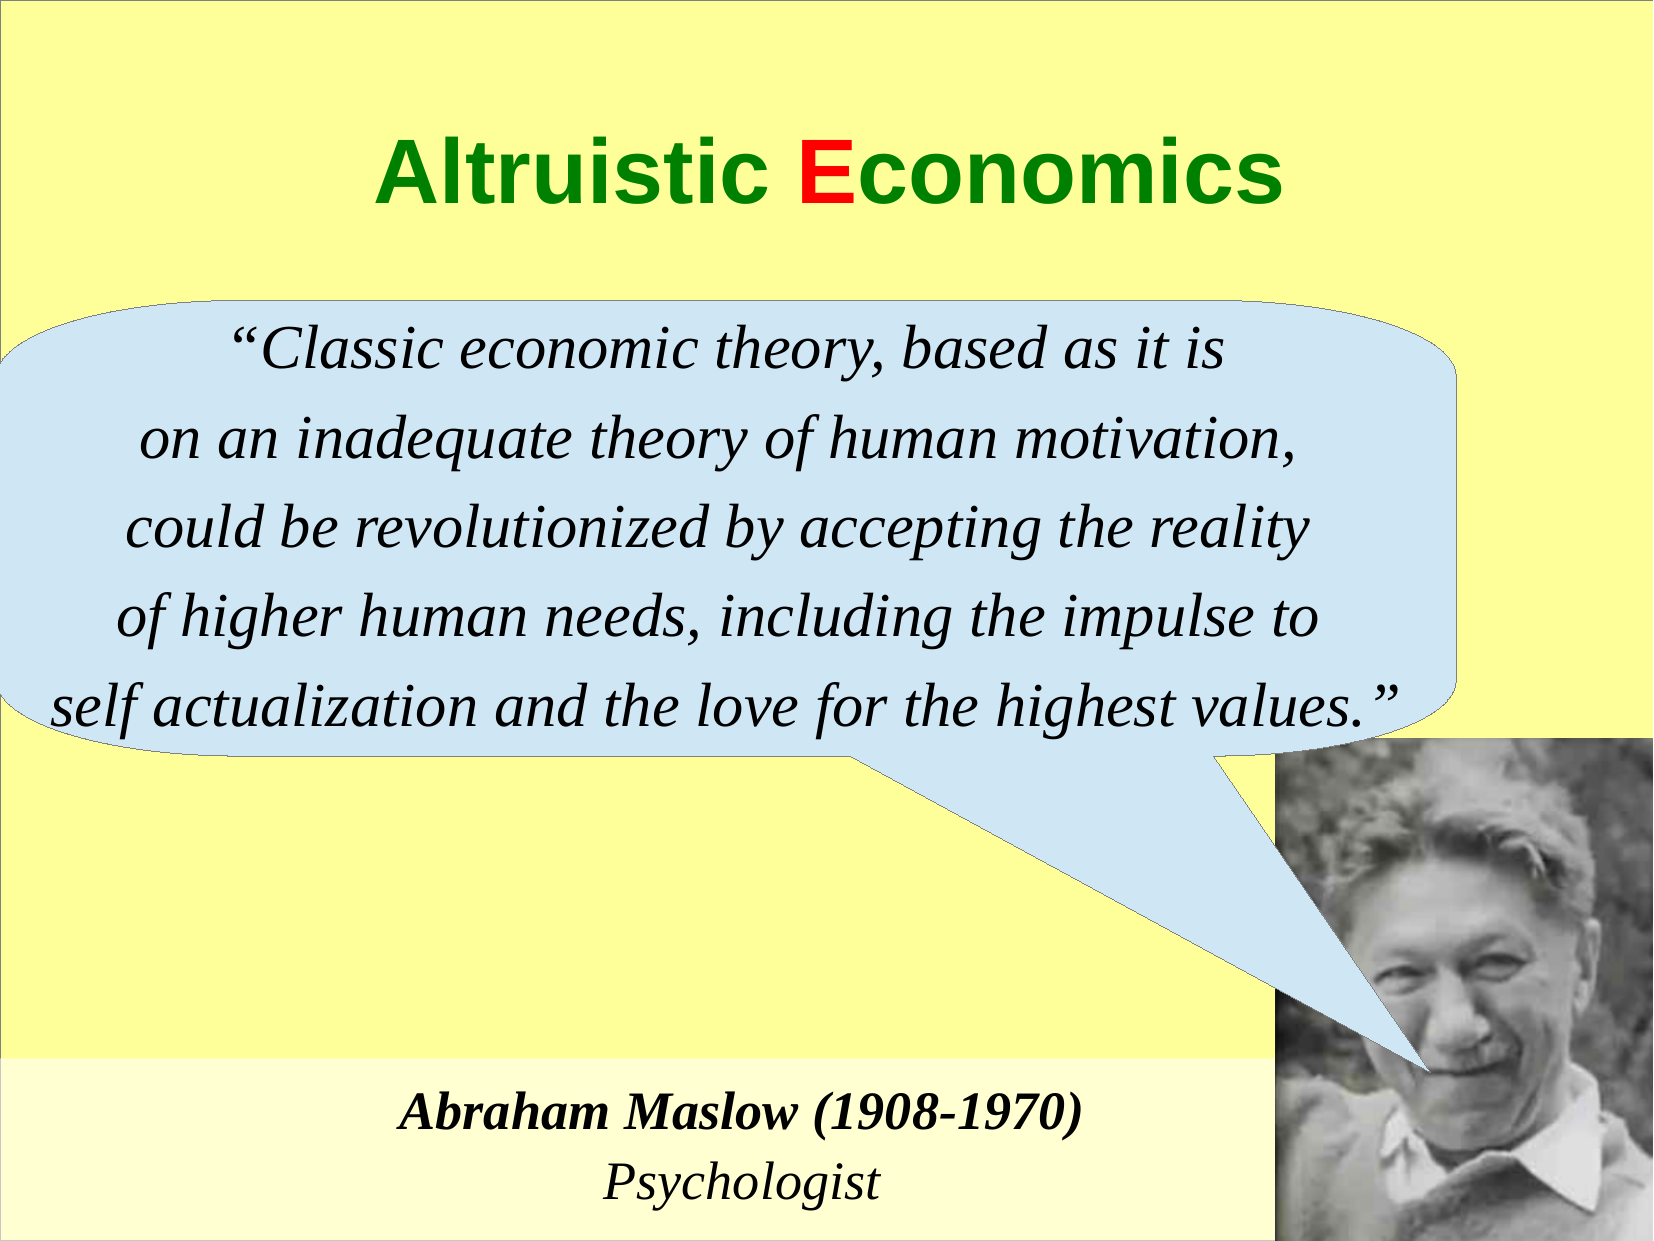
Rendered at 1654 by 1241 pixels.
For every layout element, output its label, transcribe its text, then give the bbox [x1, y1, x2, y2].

text_box [0, 0, 1653, 738]
text_box “Classic economic theory, based as it is on an inadequate theory of human motivation, could be revolutionized by accepting the reality of higher human needs, including the impulse to self actualization and the love for the highest values.” [0, 300, 1457, 1073]
text_box Abraham Maslow (1908-1970) Psychologist [312, 1062, 1172, 1147]
picture [1275, 738, 1653, 1241]
text_box [0, 695, 1275, 1241]
text_box [1215, 754, 1275, 844]
text_box Altruistic Economics [32, 94, 1627, 249]
